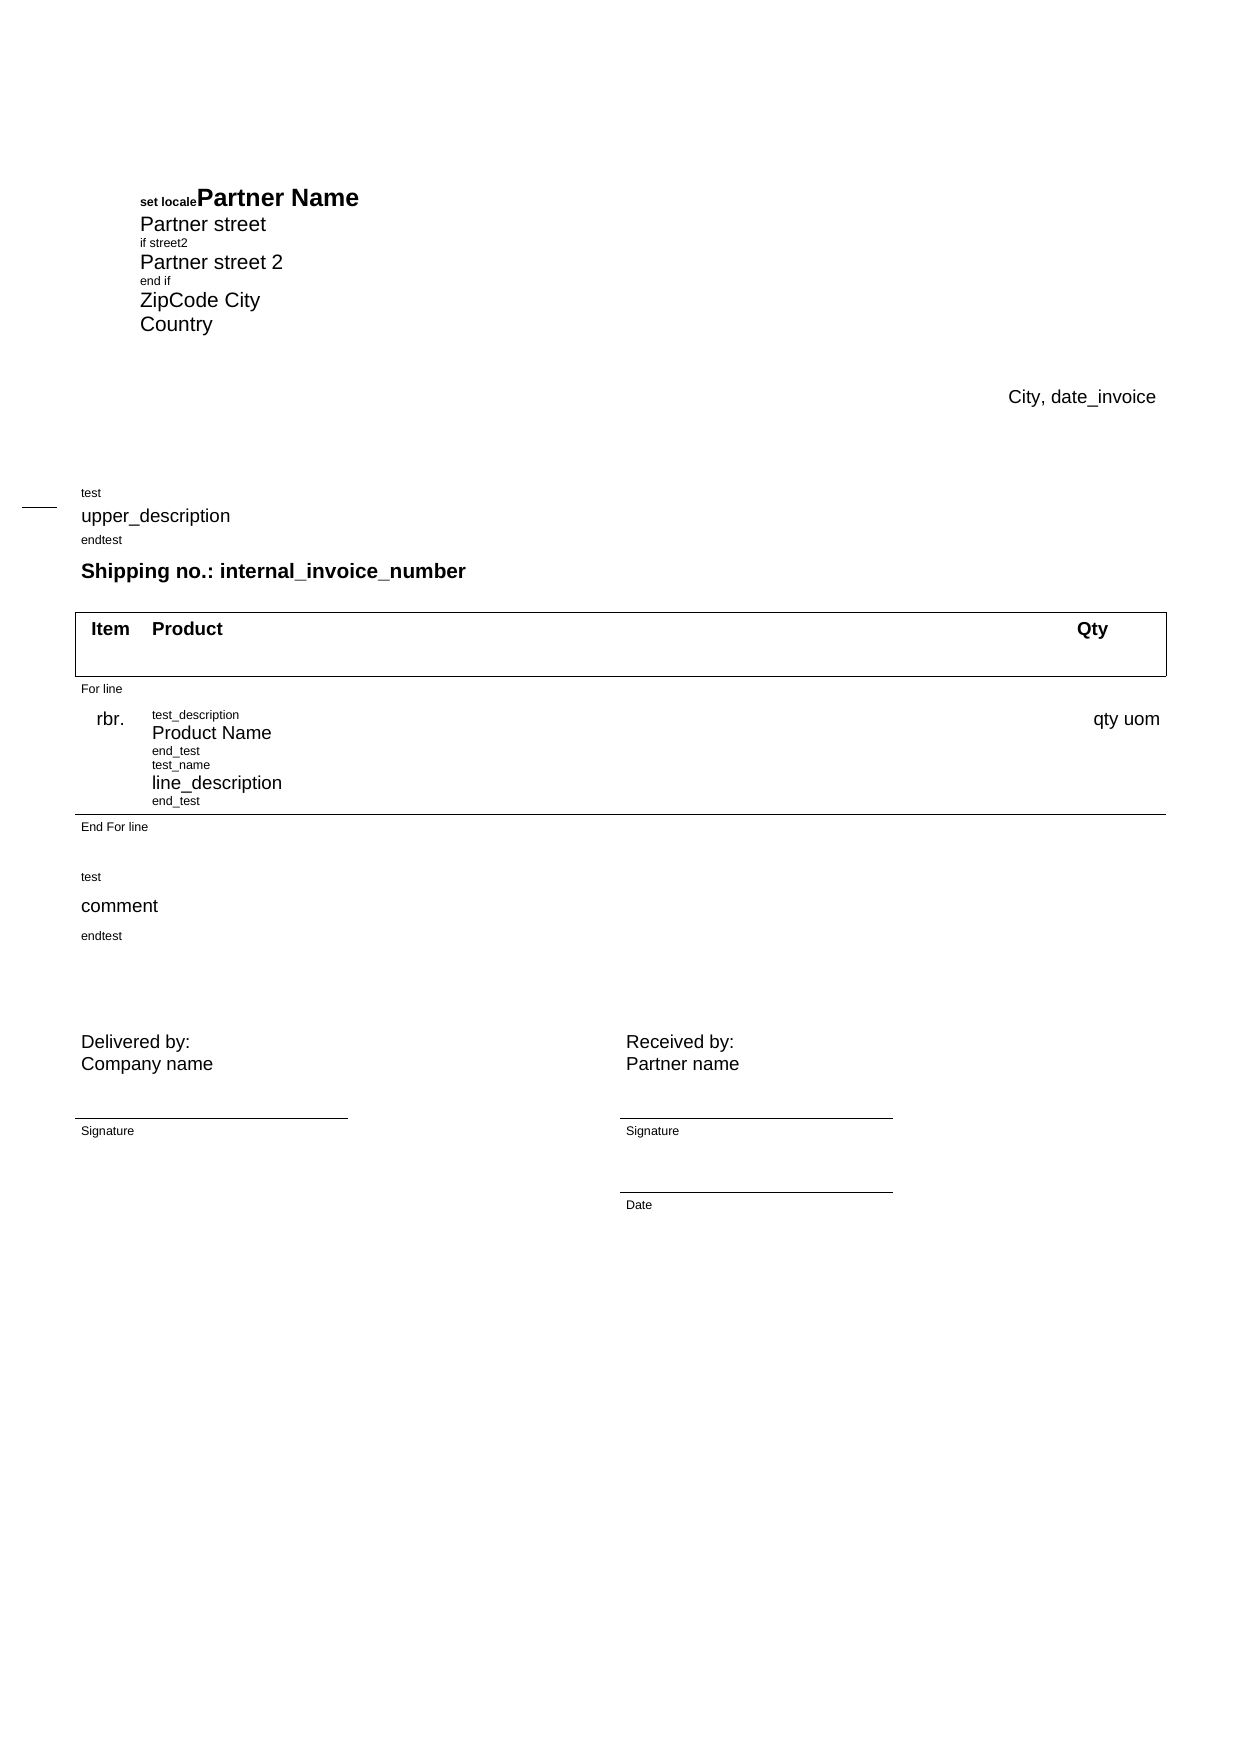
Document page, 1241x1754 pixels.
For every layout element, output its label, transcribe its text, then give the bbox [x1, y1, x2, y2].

table_cell test [75, 480, 1162, 505]
table_cell [1020, 645, 1166, 676]
table_cell [146, 645, 1019, 676]
table_cell Signature [75, 1119, 347, 1154]
table_cell Date [620, 1193, 892, 1229]
table_cell [348, 1192, 620, 1229]
table_cell [348, 1155, 620, 1192]
table_header set localePartner Name Partner street if street2 Partner street 2 end if ZipCode City Country [134, 177, 813, 413]
table_cell test_description Product Name end_test test_name line_description end_test [146, 702, 1019, 814]
table_cell [893, 1118, 1165, 1154]
table_cell [348, 1080, 620, 1117]
table_header [75, 177, 134, 413]
table_cell [348, 1118, 620, 1154]
table_cell comment [75, 890, 1165, 923]
table_header Item [76, 613, 146, 645]
table_cell [76, 645, 146, 676]
table_cell City, date_invoice [813, 295, 1162, 413]
table_header Qty [1020, 613, 1166, 645]
table_cell [620, 1155, 892, 1192]
table_header test [75, 864, 1165, 889]
table_cell End For line [75, 815, 1166, 840]
table_cell Received by: Partner name [620, 1026, 1165, 1080]
table_cell Delivered by: Company name [75, 1026, 620, 1080]
table_cell For line [75, 677, 1166, 702]
table_header [75, 949, 1165, 1026]
table_header [75, 414, 1162, 446]
table_cell qty uom [1020, 702, 1166, 814]
table_cell [893, 1080, 1165, 1117]
table_cell [893, 1155, 1165, 1192]
table_cell [75, 1155, 347, 1192]
table_cell rbr. [75, 702, 146, 814]
table_cell endtest [75, 923, 1165, 948]
table_cell endtest [75, 527, 1162, 553]
table_header [813, 177, 1162, 295]
table_cell Shipping no.: internal_invoice_number [75, 553, 1162, 588]
table_cell [75, 446, 1162, 479]
table_cell [620, 1080, 892, 1117]
table_cell [75, 1080, 347, 1117]
table_header Product [146, 613, 1019, 645]
table_cell upper_description [75, 505, 1162, 527]
table_cell [75, 1192, 347, 1229]
table_cell Signature [620, 1119, 892, 1154]
table_cell [893, 1192, 1165, 1229]
